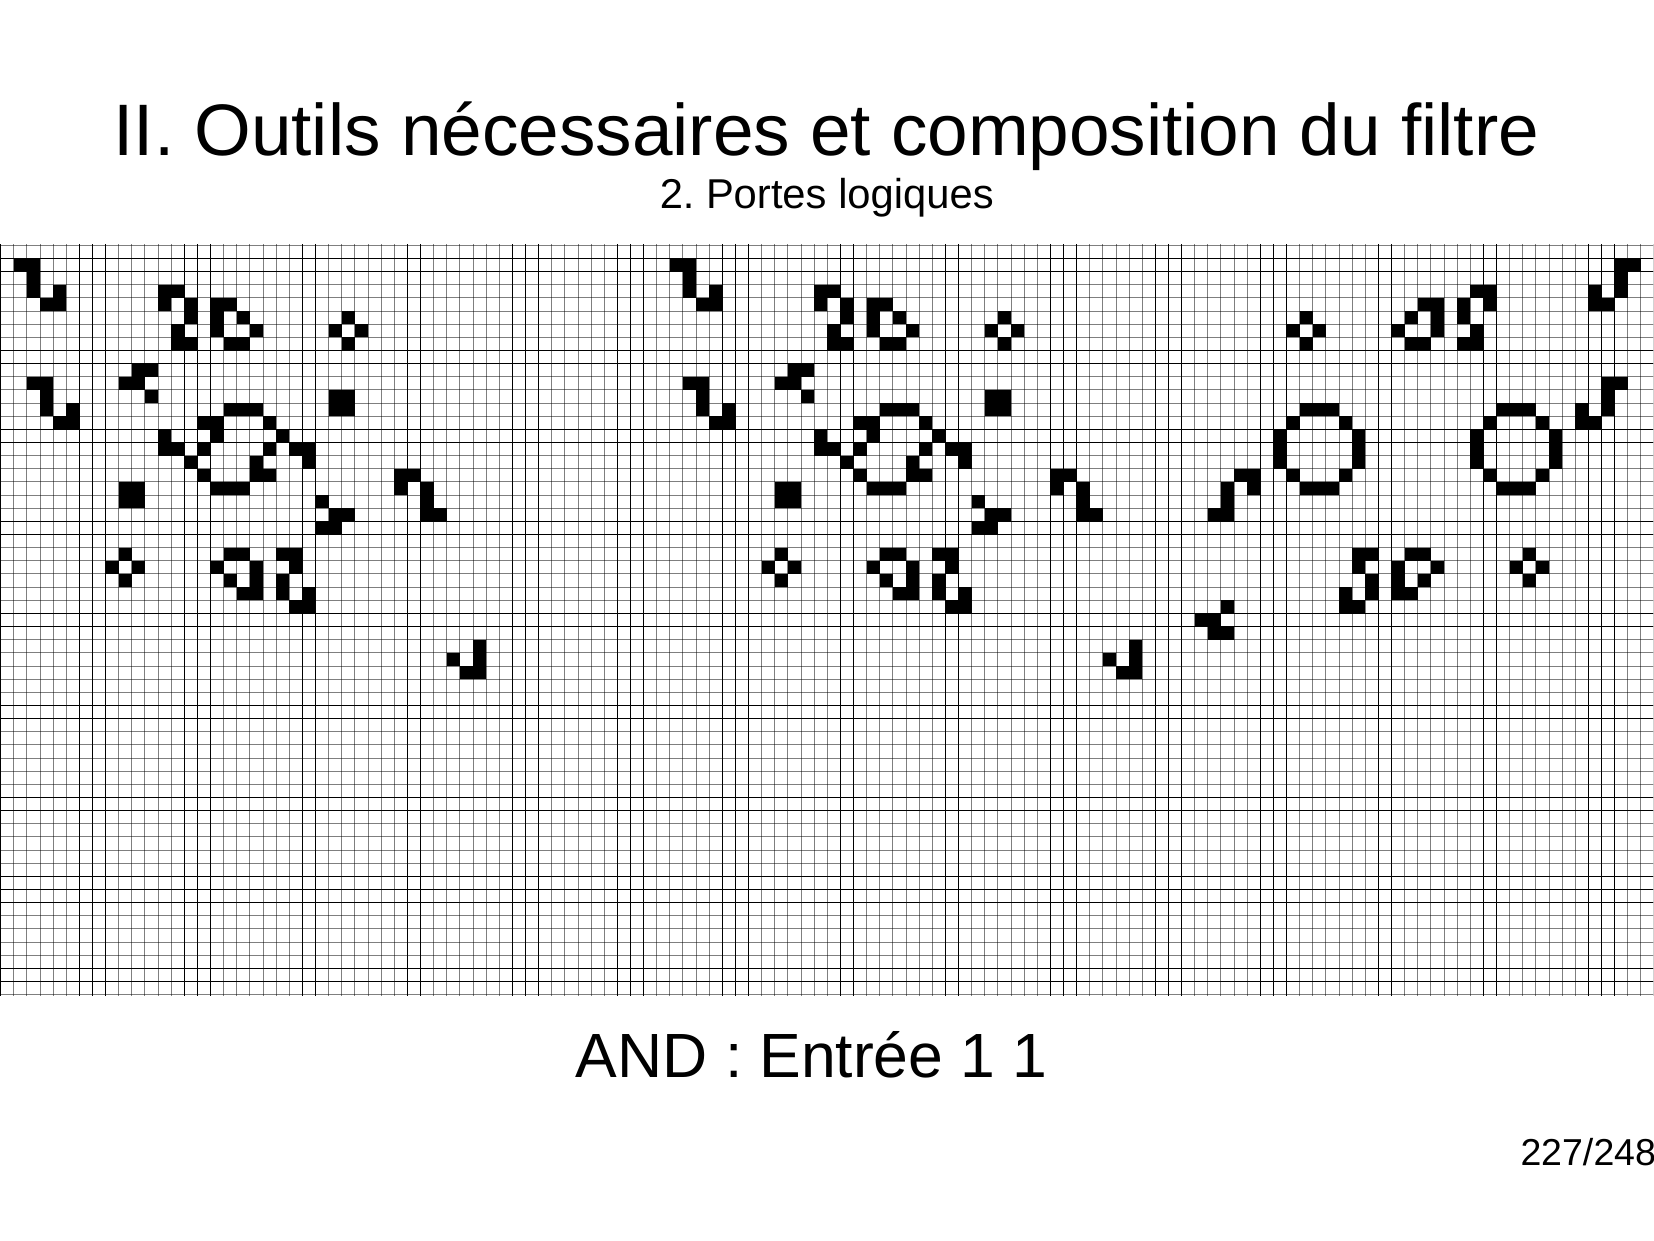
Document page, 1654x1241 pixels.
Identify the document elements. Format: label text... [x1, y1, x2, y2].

title II. Outils nécessaires et composition du filtre 2. Portes logiques [82, 49, 1571, 257]
text_box <number>/248 [1505, 1124, 1654, 1182]
text_box AND : Entrée 1 1 [561, 1013, 1063, 1099]
picture [0, 244, 1654, 996]
